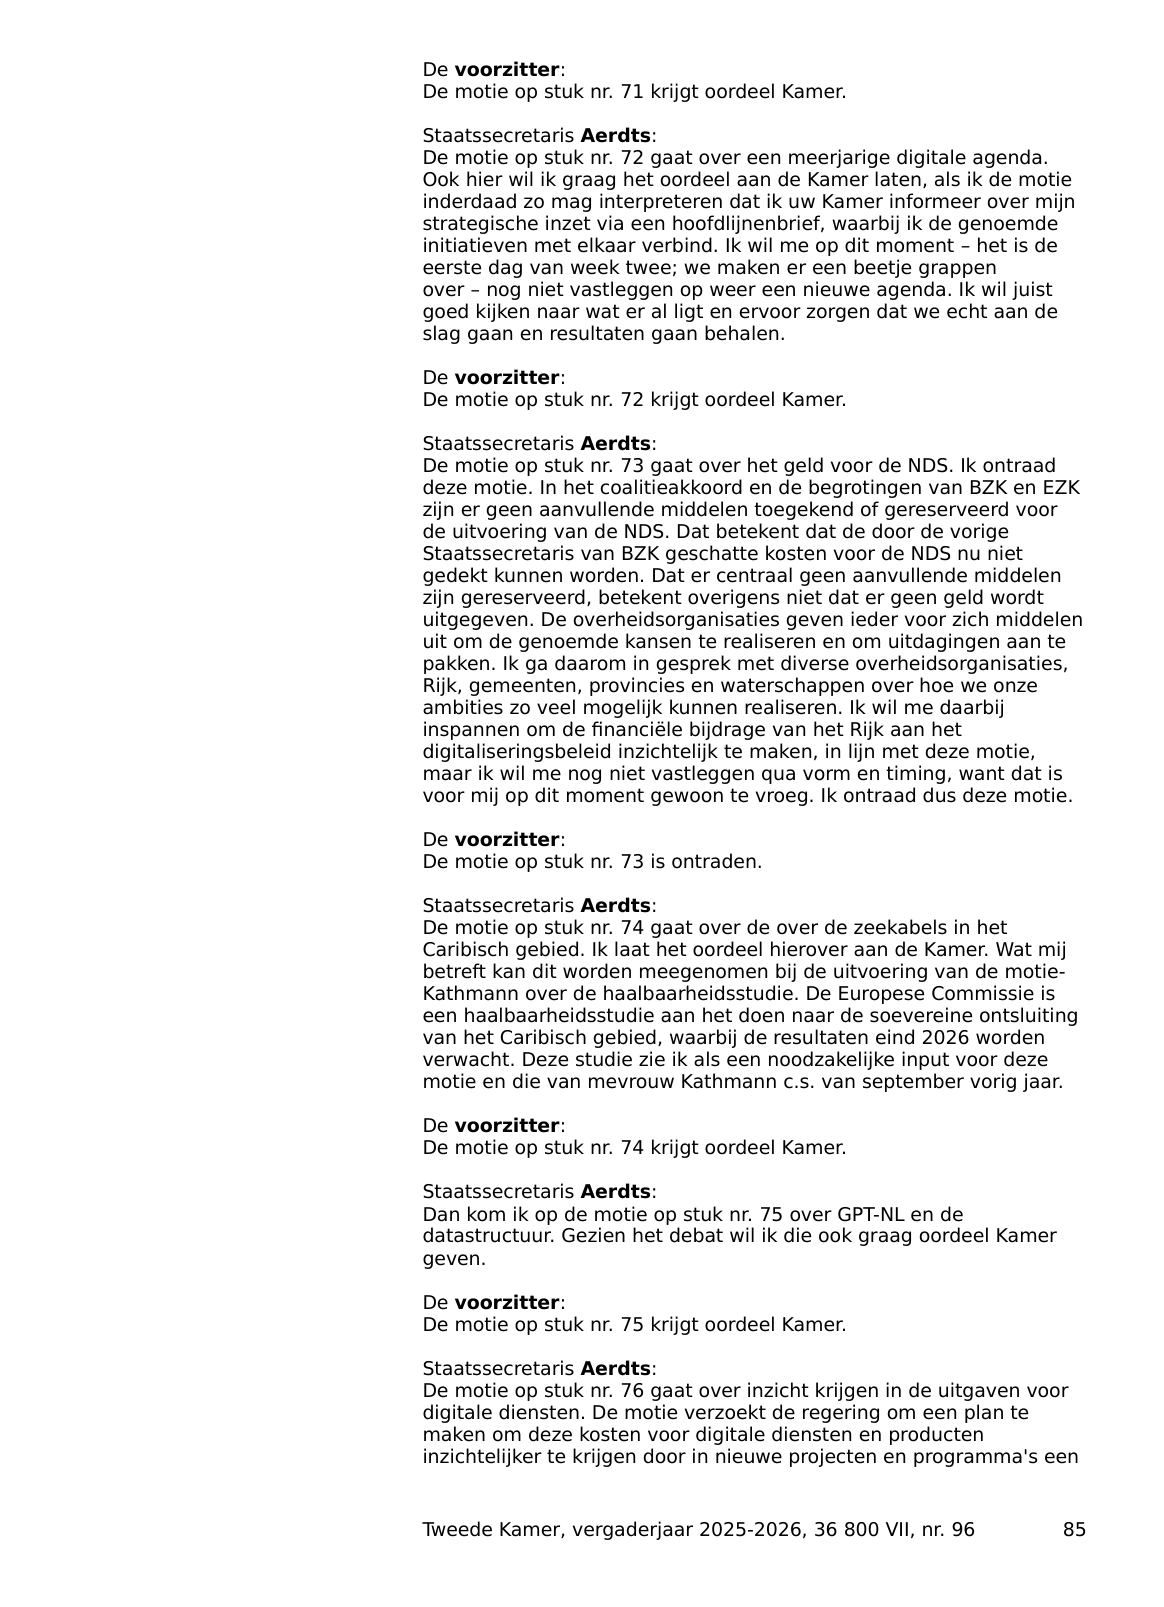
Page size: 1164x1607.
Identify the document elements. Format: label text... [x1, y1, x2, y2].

text De voorzitter: [422, 829, 1087, 851]
text Staatssecretaris Aerdts: [422, 1358, 1087, 1380]
text De motie op stuk nr. 75 krijgt oordeel Kamer. [422, 1313, 1087, 1336]
text De voorzitter: [422, 1292, 1087, 1313]
text Staatssecretaris Aerdts: [422, 125, 1087, 147]
text De motie op stuk nr. 73 is ontraden. [422, 851, 1087, 873]
text De motie op stuk nr. 72 gaat over een meerjarige digitale agenda. Ook hier wil ik graag het oordeel aan de Kamer laten, als ik de motie inderdaad zo mag interpreteren dat ik uw Kamer informeer over mijn strategische inzet via een hoofdlijnenbrief, waarbij ik de genoemde initiatieven met elkaar verbind. Ik wil me op dit moment – het is de eerste dag van week twee; we maken er een beetje grappen over – nog niet vastleggen op weer een nieuwe agenda. Ik wil juist goed kijken naar wat er al ligt en ervoor zorgen dat we echt aan de slag gaan en resultaten gaan behalen. [422, 147, 1087, 345]
text Dan kom ik op de motie op stuk nr. 75 over GPT-NL en de datastructuur. Gezien het debat wil ik die ook graag oordeel Kamer geven. [422, 1203, 1087, 1269]
text De motie op stuk nr. 76 gaat over inzicht krijgen in de uitgaven voor digitale diensten. De motie verzoekt de regering om een plan te maken om deze kosten voor digitale diensten en producten inzichtelijker te krijgen door in nieuwe projecten en programma's een [422, 1380, 1087, 1468]
text De motie op stuk nr. 71 krijgt oordeel Kamer. [422, 81, 1087, 103]
text De motie op stuk nr. 73 gaat over het geld voor de NDS. Ik ontraad deze motie. In het coalitieakkoord en de begrotingen van BZK en EZK zijn er geen aanvullende middelen toegekend of gereserveerd voor de uitvoering van de NDS. Dat betekent dat de door de vorige Staatssecretaris van BZK geschatte kosten voor de NDS nu niet gedekt kunnen worden. Dat er centraal geen aanvullende middelen zijn gereserveerd, betekent overigens niet dat er geen geld wordt uitgegeven. De overheidsorganisaties geven ieder voor zich middelen uit om de genoemde kansen te realiseren en om uitdagingen aan te pakken. Ik ga daarom in gesprek met diverse overheidsorganisaties, Rijk, gemeenten, provincies en waterschappen over hoe we onze ambities zo veel mogelijk kunnen realiseren. Ik wil me daarbij inspannen om de financiële bijdrage van het Rijk aan het digitaliseringsbeleid inzichtelijk te maken, in lijn met deze motie, maar ik wil me nog niet vastleggen qua vorm en timing, want dat is voor mij op dit moment gewoon te vroeg. Ik ontraad dus deze motie. [422, 455, 1087, 807]
text De motie op stuk nr. 72 krijgt oordeel Kamer. [422, 389, 1087, 411]
text De voorzitter: [422, 367, 1087, 389]
text Staatssecretaris Aerdts: [422, 433, 1087, 455]
text De voorzitter: [422, 1115, 1087, 1137]
text Staatssecretaris Aerdts: [422, 895, 1087, 917]
text De motie op stuk nr. 74 gaat over de over de zeekabels in het Caribisch gebied. Ik laat het oordeel hierover aan de Kamer. Wat mij betreft kan dit worden meegenomen bij de uitvoering van de motie-Kathmann over de haalbaarheidsstudie. De Europese Commissie is een haalbaarheidsstudie aan het doen naar de soevereine ontsluiting van het Caribisch gebied, waarbij de resultaten eind 2026 worden verwacht. Deze studie zie ik als een noodzakelijke input voor deze motie en die van mevrouw Kathmann c.s. van september vorig jaar. [422, 917, 1087, 1093]
text De motie op stuk nr. 74 krijgt oordeel Kamer. [422, 1137, 1087, 1159]
text Staatssecretaris Aerdts: [422, 1181, 1087, 1203]
text De voorzitter: [422, 59, 1087, 81]
